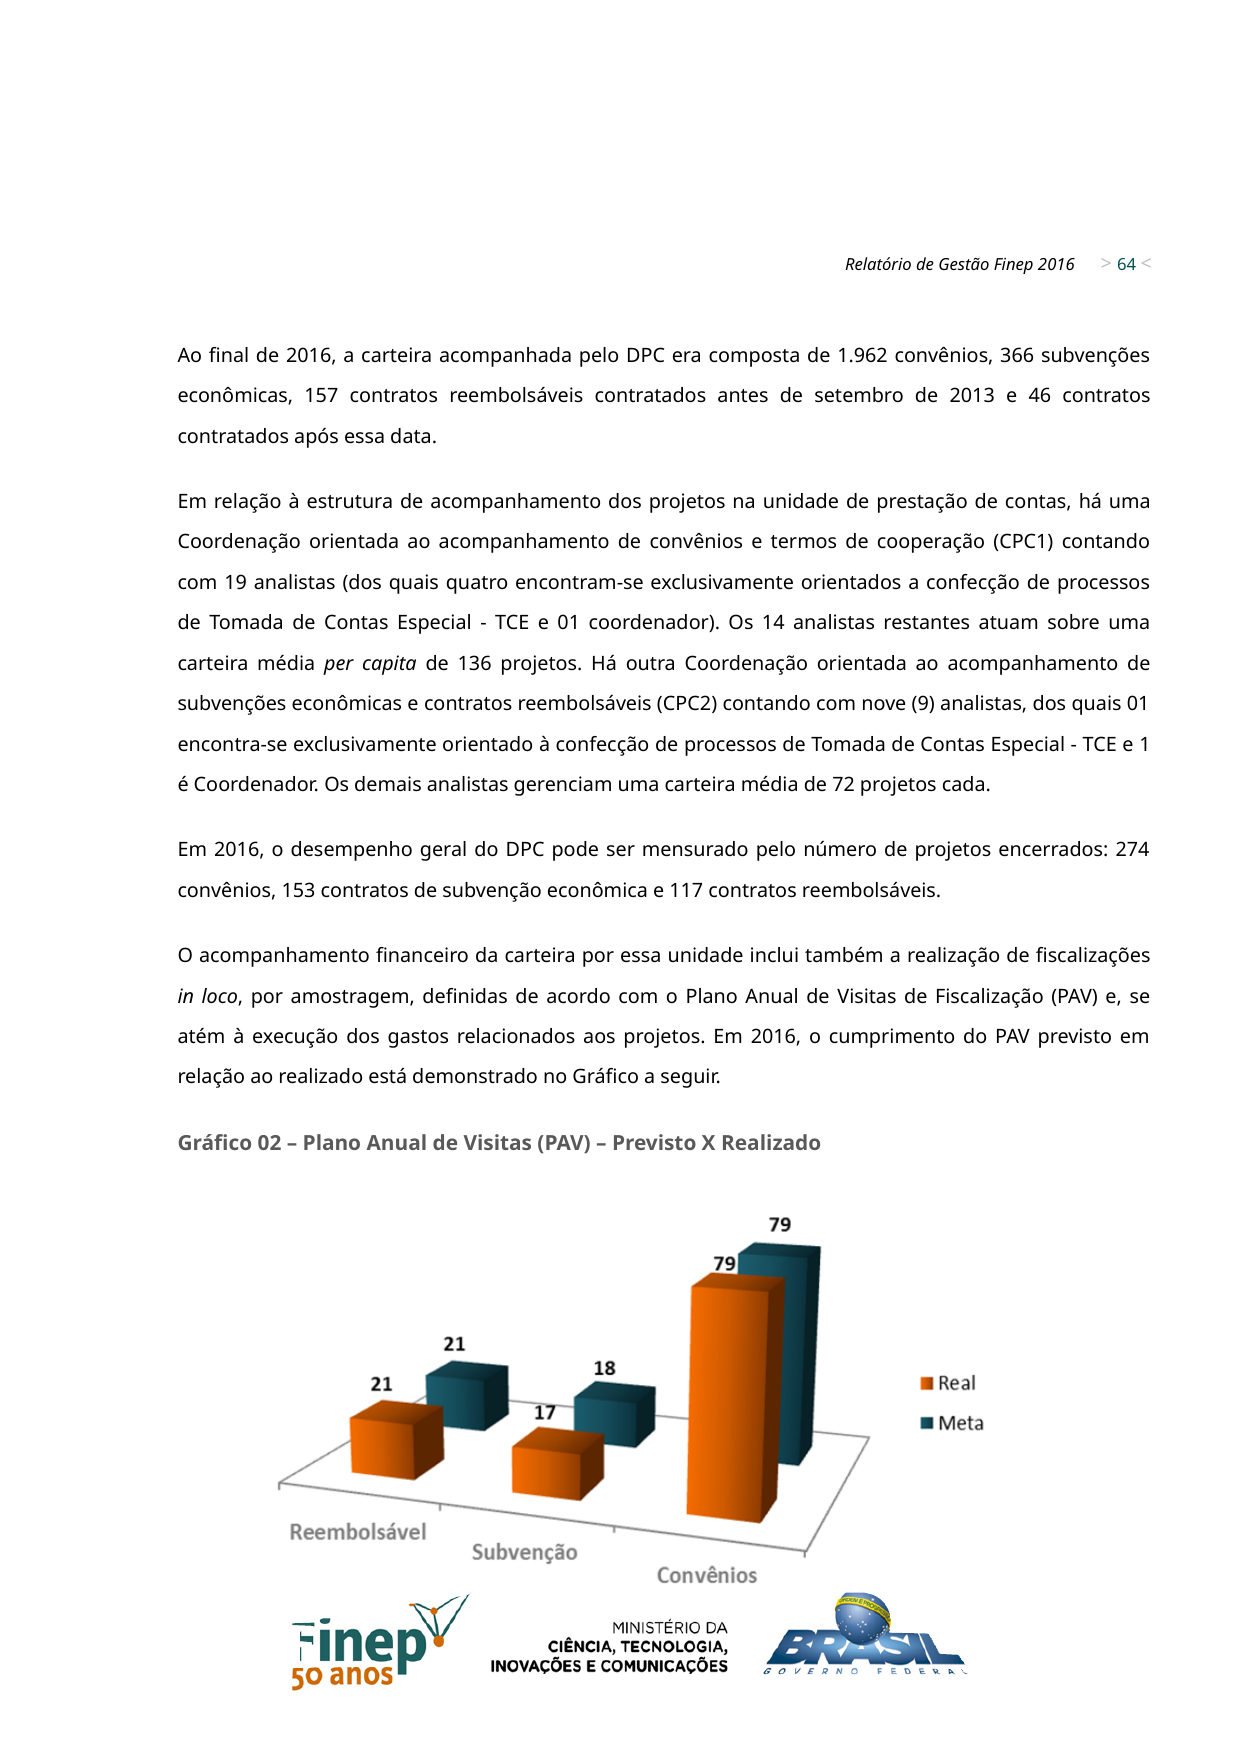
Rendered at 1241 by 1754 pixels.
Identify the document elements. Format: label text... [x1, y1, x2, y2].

text O acompanhamento financeiro da carteira por essa unidade inclui também a realização de fiscalizações in loco, por amostragem, definidas de acordo com o Plano Anual de Visitas de Fiscalização (PAV) e, se atém à execução dos gastos relacionados aos projetos. Em 2016, o cumprimento do PAV previsto em relação ao realizado está demonstrado no Gráfico a seguir. [177, 942, 1152, 1090]
text Em 2016, o desempenho geral do DPC pode ser mensurado pelo número de projetos encerrados: 274 convênios, 153 contratos de subvenção econômica e 117 contratos reembolsáveis. [177, 836, 1152, 903]
text Ao final de 2016, a carteira acompanhada pelo DPC era composta de 1.962 convênios, 366 subvenções econômicas, 157 contratos reembolsáveis contratados antes de setembro de 2013 e 46 contratos contratados após essa data. [177, 341, 1152, 449]
text Em relação à estrutura de acompanhamento dos projetos na unidade de prestação de contas, há uma Coordenação orientada ao acompanhamento de convênios e termos de cooperação (CPC1) contando com 19 analistas (dos quais quatro encontram-se exclusivamente orientados a confecção de processos de Tomada de Contas Especial - TCE e 01 coordenador). Os 14 analistas restantes atuam sobre uma carteira média per capita de 136 projetos. Há outra Coordenação orientada ao acompanhamento de subvenções econômicas e contratos reembolsáveis (CPC2) contando com nove (9) analistas, dos quais 01 encontra-se exclusivamente orientado à confecção de processos de Tomada de Contas Especial - TCE e 1 é Coordenador. Os demais analistas gerenciam uma carteira média de 72 projetos cada. [177, 487, 1152, 797]
text Gráfico 02 – Plano Anual de Visitas (PAV) – Previsto X Realizado [177, 1128, 1152, 1157]
